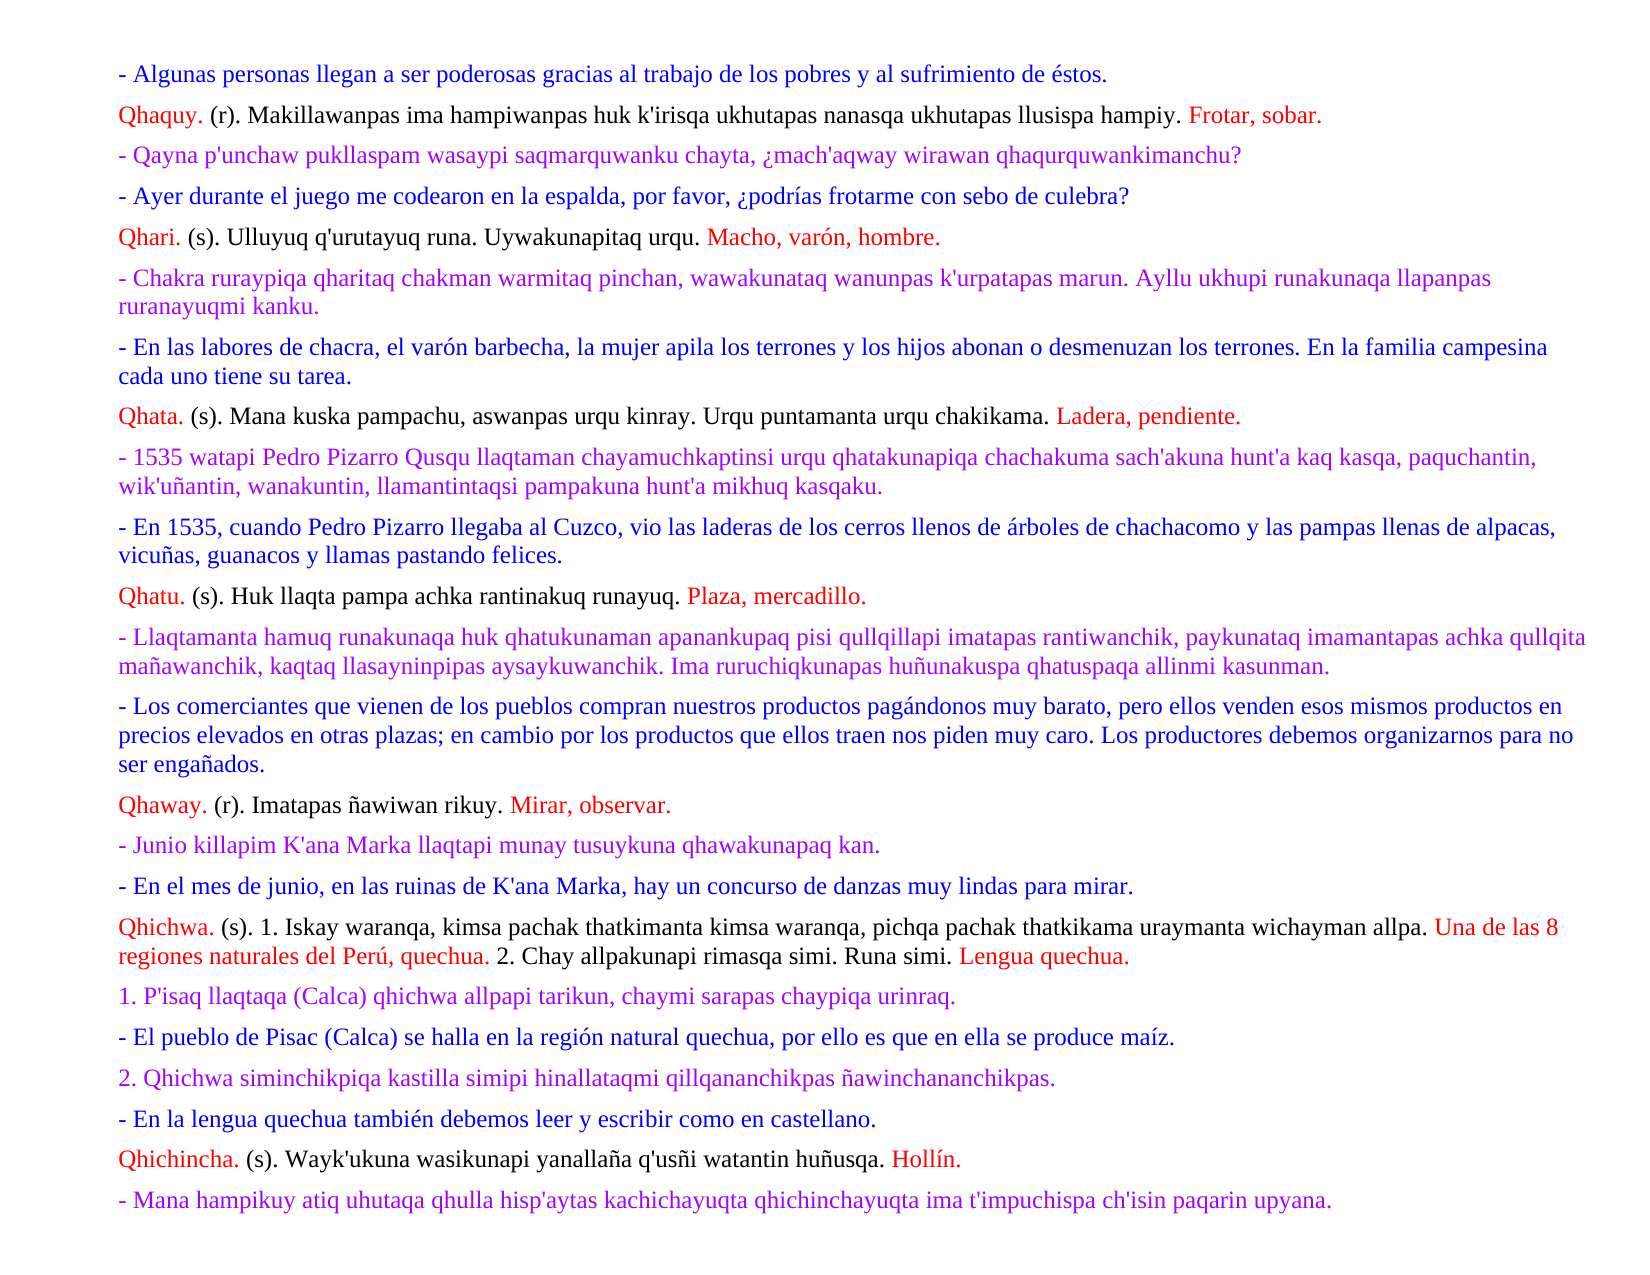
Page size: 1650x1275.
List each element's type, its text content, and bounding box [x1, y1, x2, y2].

text - Ayer durante el juego me codearon en la espalda, por favor, ¿podrías frotarme con sebo de culebra? [118, 181, 1591, 210]
text Qhata. (s). Mana kuska pampachu, aswanpas urqu kinray. Urqu puntamanta urqu chakikama. Ladera, pendiente. [118, 402, 1591, 430]
text - Llaqtamanta hamuq runakunaqa huk qhatukunaman apanankupaq pisi qullqillapi imatapas rantiwanchik, paykunataq imamantapas achka qullqita mañawanchik, kaqtaq llasayninpipas aysaykuwanchik. Ima ruruchiqkunapas huñunakuspa qhatuspaqa allinmi kasunman. [118, 622, 1591, 679]
text 1. P'isaq llaqtaqa (Calca) qhichwa allpapi tarikun, chaymi sarapas chaypiqa urinraq. [118, 981, 1591, 1010]
text Qhari. (s). Ulluyuq q'urutayuq runa. Uywakunapitaq urqu. Macho, varón, hombre. [118, 222, 1591, 251]
text Qhaquy. (r). Makillawanpas ima hampiwanpas huk k'irisqa ukhutapas nanasqa ukhutapas llusispa hampiy. Frotar, sobar. [118, 100, 1591, 128]
text - En la lengua quechua también debemos leer y escribir como en castellano. [118, 1104, 1591, 1132]
text - 1535 watapi Pedro Pizarro Qusqu llaqtaman chayamuchkaptinsi urqu qhatakunapiqa chachakuma sach'akuna hunt'a kaq kasqa, paquchantin, wik'uñantin, wanakuntin, llamantintaqsi pampakuna hunt'a mikhuq kasqaku. [118, 442, 1591, 500]
text Qhichwa. (s). 1. Iskay waranqa, kimsa pachak thatkimanta kimsa waranqa, pichqa pachak thatkikama uraymanta wichayman allpa. Una de las 8 regiones naturales del Perú, quechua. 2. Chay allpakunapi rimasqa simi. Runa simi. Lengua quechua. [118, 912, 1591, 969]
text - En el mes de junio, en las ruinas de K'ana Marka, hay un concurso de danzas muy lindas para mirar. [118, 871, 1591, 900]
text - Algunas personas llegan a ser poderosas gracias al trabajo de los pobres y al sufrimiento de éstos. [118, 59, 1591, 88]
text Qhichincha. (s). Wayk'ukuna wasikunapi yanallaña q'usñi watantin huñusqa. Hollín. [118, 1144, 1591, 1173]
text Qhatu. (s). Huk llaqta pampa achka rantinakuq runayuq. Plaza, mercadillo. [118, 581, 1591, 610]
text Qhaway. (r). Imatapas ñawiwan rikuy. Mirar, observar. [118, 790, 1591, 818]
text - Los comerciantes que vienen de los pueblos compran nuestros productos pagándonos muy barato, pero ellos venden esos mismos productos en precios elevados en otras plazas; en cambio por los productos que ellos traen nos piden muy caro. Los productores debemos organizarnos para no ser engañados. [118, 692, 1591, 778]
text - Qayna p'unchaw pukllaspam wasaypi saqmarquwanku chayta, ¿mach'aqway wirawan qhaqurquwankimanchu? [118, 141, 1591, 169]
text - En las labores de chacra, el varón barbecha, la mujer apila los terrones y los hijos abonan o desmenuzan los terrones. En la familia campesina cada uno tiene su tarea. [118, 332, 1591, 390]
text 2. Qhichwa siminchikpiqa kastilla simipi hinallataqmi qillqananchikpas ñawinchananchikpas. [118, 1063, 1591, 1092]
text - Junio killapim K'ana Marka llaqtapi munay tusuykuna qhawakunapaq kan. [118, 831, 1591, 859]
text - Mana hampikuy atiq uhutaqa qhulla hisp'aytas kachichayuqta qhichinchayuqta ima t'impuchispa ch'isin paqarin upyana. [118, 1185, 1591, 1214]
text - En 1535, cuando Pedro Pizarro llegaba al Cuzco, vio las laderas de los cerros llenos de árboles de chachacomo y las pampas llenas de alpacas, vicuñas, guanacos y llamas pastando felices. [118, 512, 1591, 569]
text - El pueblo de Pisac (Calca) se halla en la región natural quechua, por ello es que en ella se produce maíz. [118, 1022, 1591, 1051]
text - Chakra ruraypiqa qharitaq chakman warmitaq pinchan, wawakunataq wanunpas k'urpatapas marun. Ayllu ukhupi runakunaqa llapanpas ruranayuqmi kanku. [118, 263, 1591, 320]
